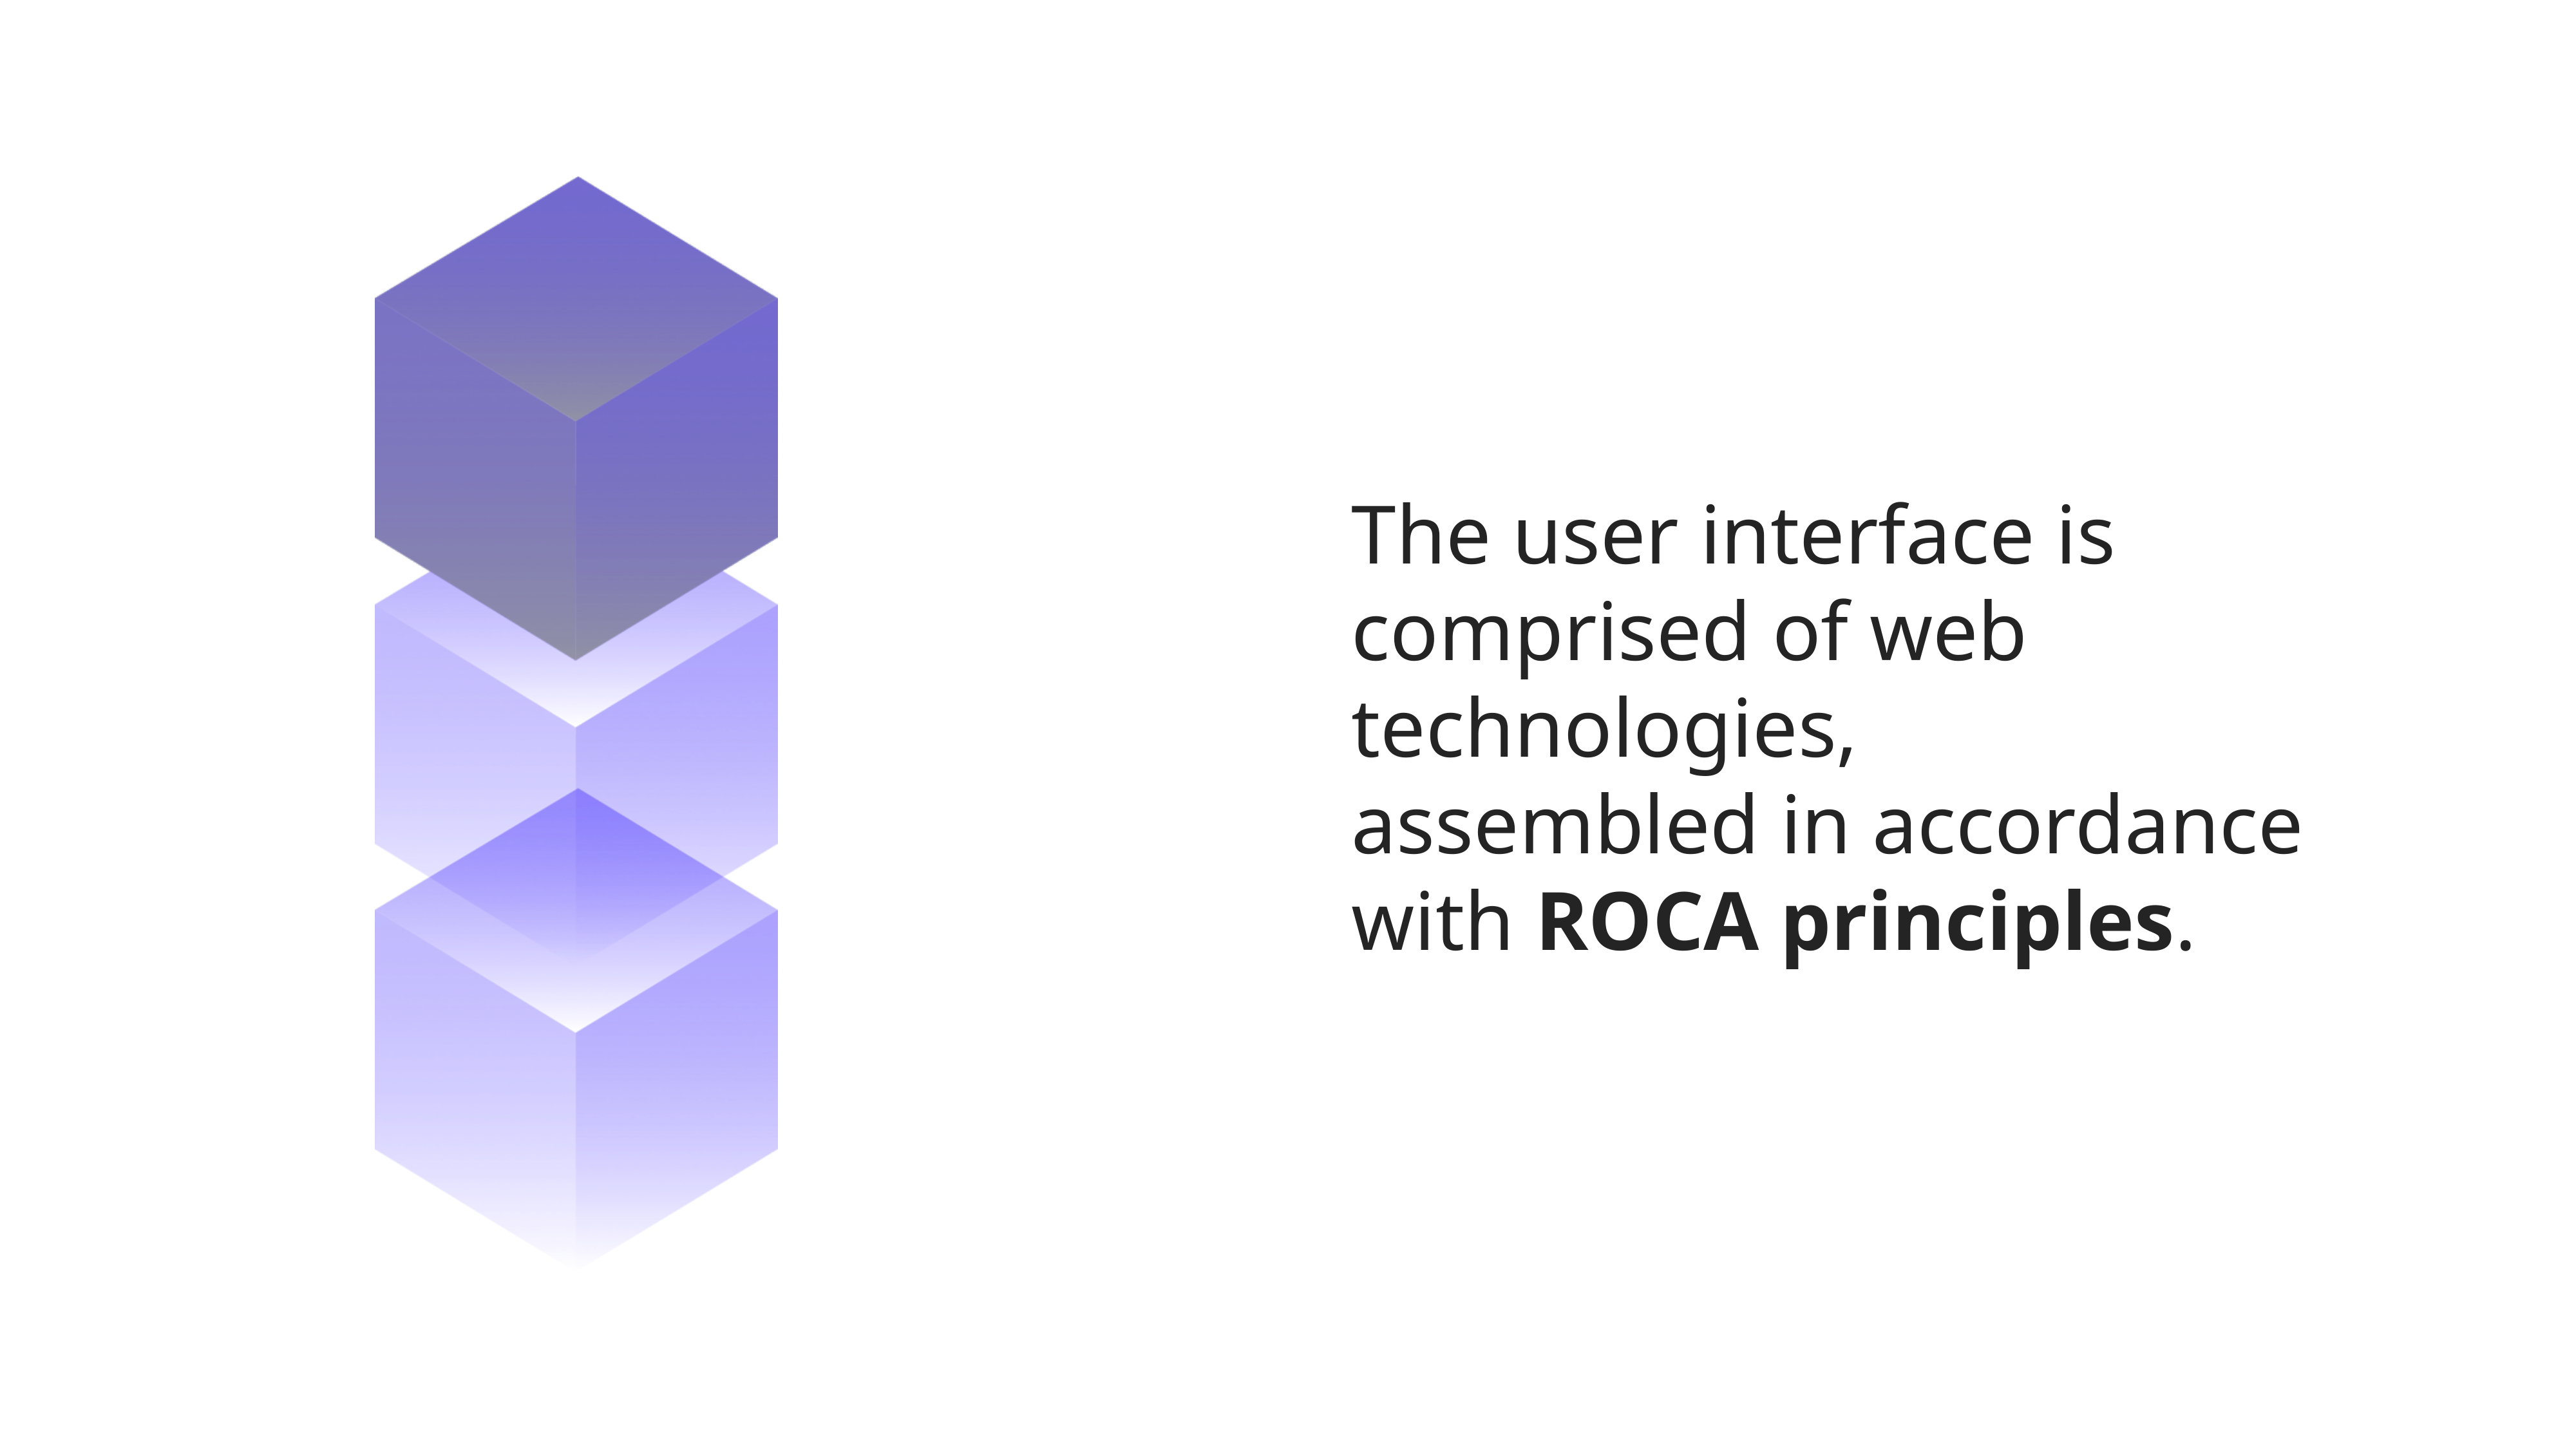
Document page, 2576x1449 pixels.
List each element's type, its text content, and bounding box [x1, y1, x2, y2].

picture [375, 176, 778, 1273]
list The user interface is comprised of web technologies, assembled in accordance with ROCA principles. [1351, 127, 2423, 1322]
